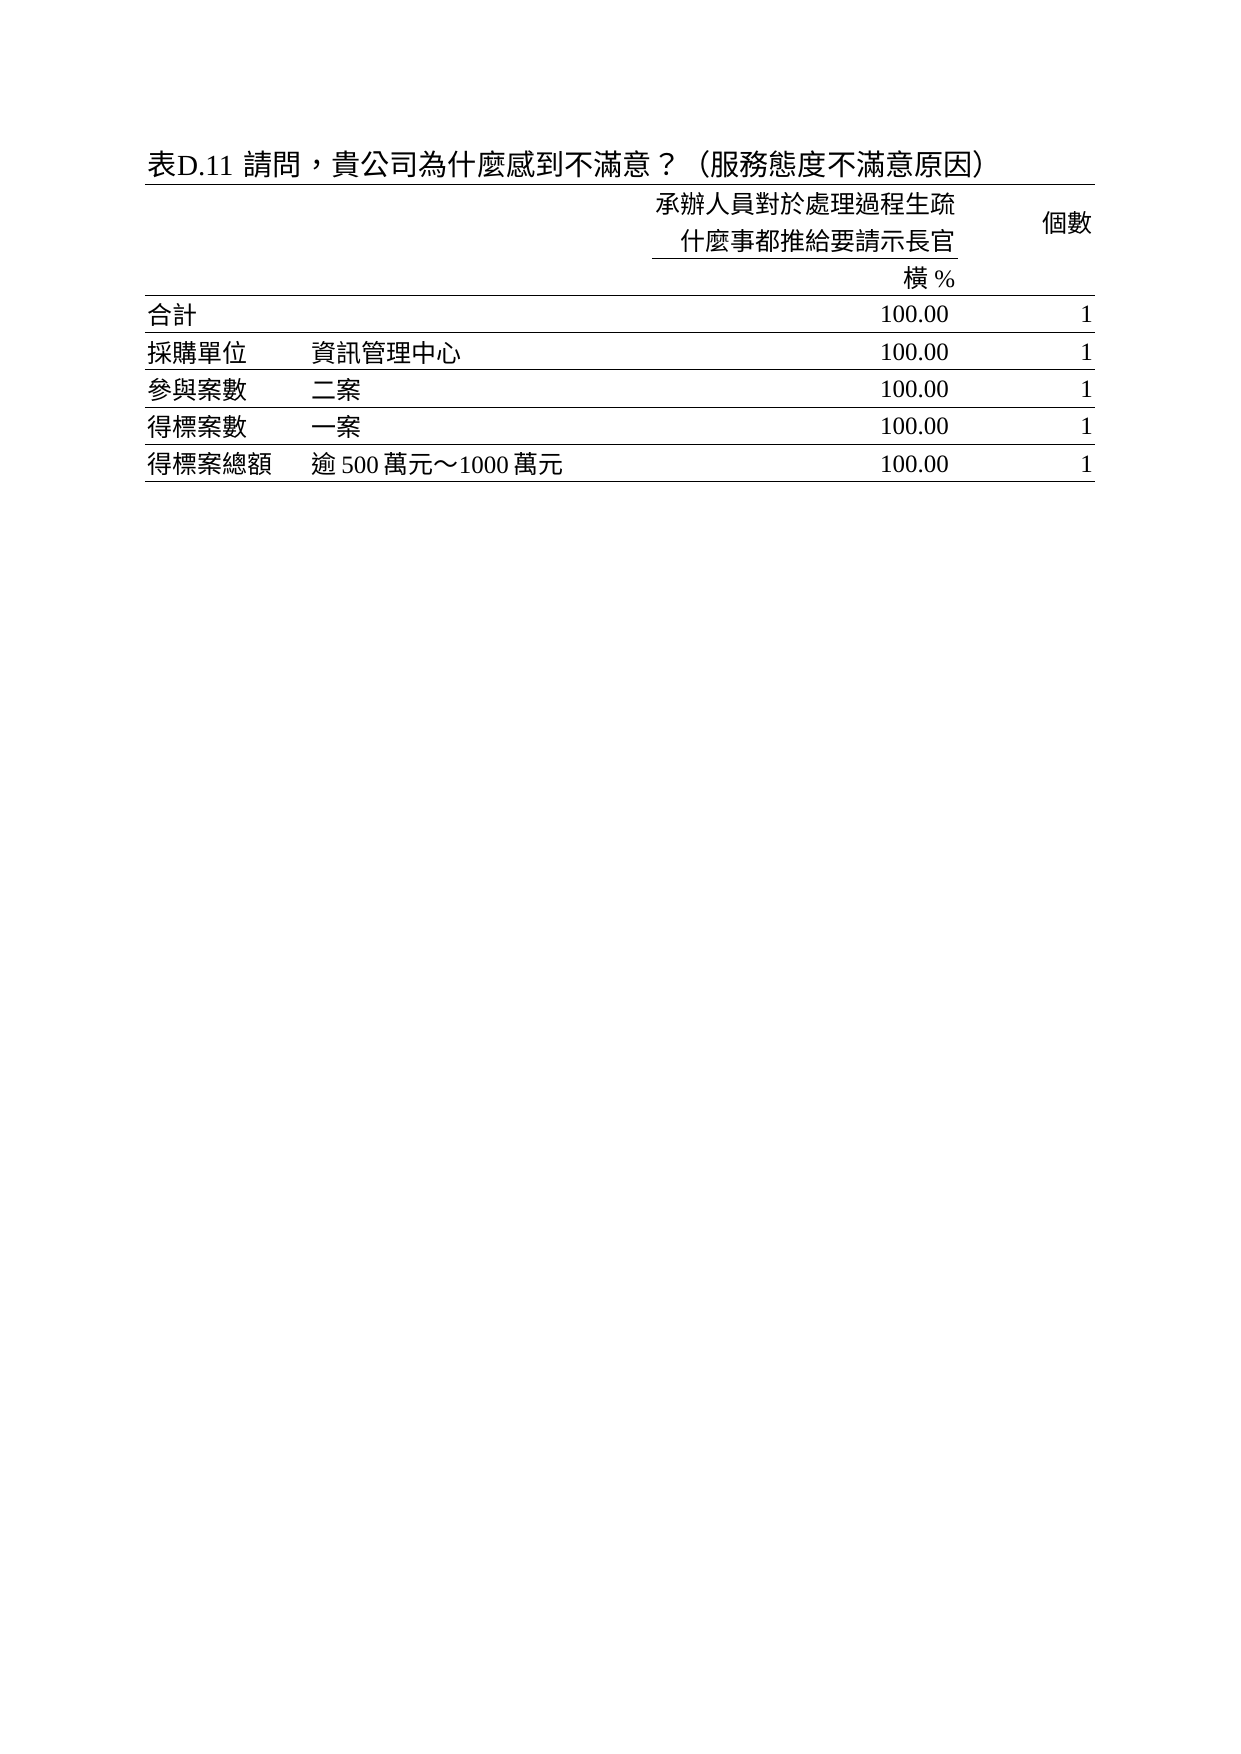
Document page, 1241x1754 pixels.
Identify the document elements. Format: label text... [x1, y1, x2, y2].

table_cell 100.00 [652, 296, 958, 332]
table_cell 1 [958, 333, 1095, 369]
table_header 承辦人員對於處理過程生疏 什麼事都推給要請示長官 [652, 185, 958, 257]
table_cell 得標案數 [145, 408, 308, 444]
table_cell 二案 [308, 370, 652, 407]
table_cell 100.00 [652, 408, 958, 444]
table_header [308, 185, 652, 257]
table_cell 100.00 [652, 445, 958, 481]
table_cell 參與案數 [145, 370, 308, 407]
table_cell 1 [958, 296, 1095, 332]
table_cell [308, 258, 652, 295]
table_cell 合計 [145, 296, 308, 332]
table_cell [958, 258, 1095, 295]
table_cell 1 [958, 445, 1095, 481]
table_header 個數 [958, 185, 1095, 257]
table_cell 100.00 [652, 370, 958, 407]
table_cell 1 [958, 370, 1095, 407]
list 請問，貴公司為什麼感到不滿意？（服務態度不滿意原因） [148, 142, 1092, 184]
table_cell 100.00 [652, 333, 958, 369]
table_cell 一案 [308, 408, 652, 444]
table_cell 逾500萬元～1000萬元 [308, 445, 652, 481]
table_cell [308, 296, 652, 332]
table_cell [145, 258, 308, 295]
table_cell 1 [958, 408, 1095, 444]
table_cell 採購單位 [145, 333, 308, 369]
table_cell 資訊管理中心 [308, 333, 652, 369]
table_header [145, 185, 308, 257]
table_cell 橫 % [652, 259, 958, 295]
table_cell 得標案總額 [145, 445, 308, 481]
